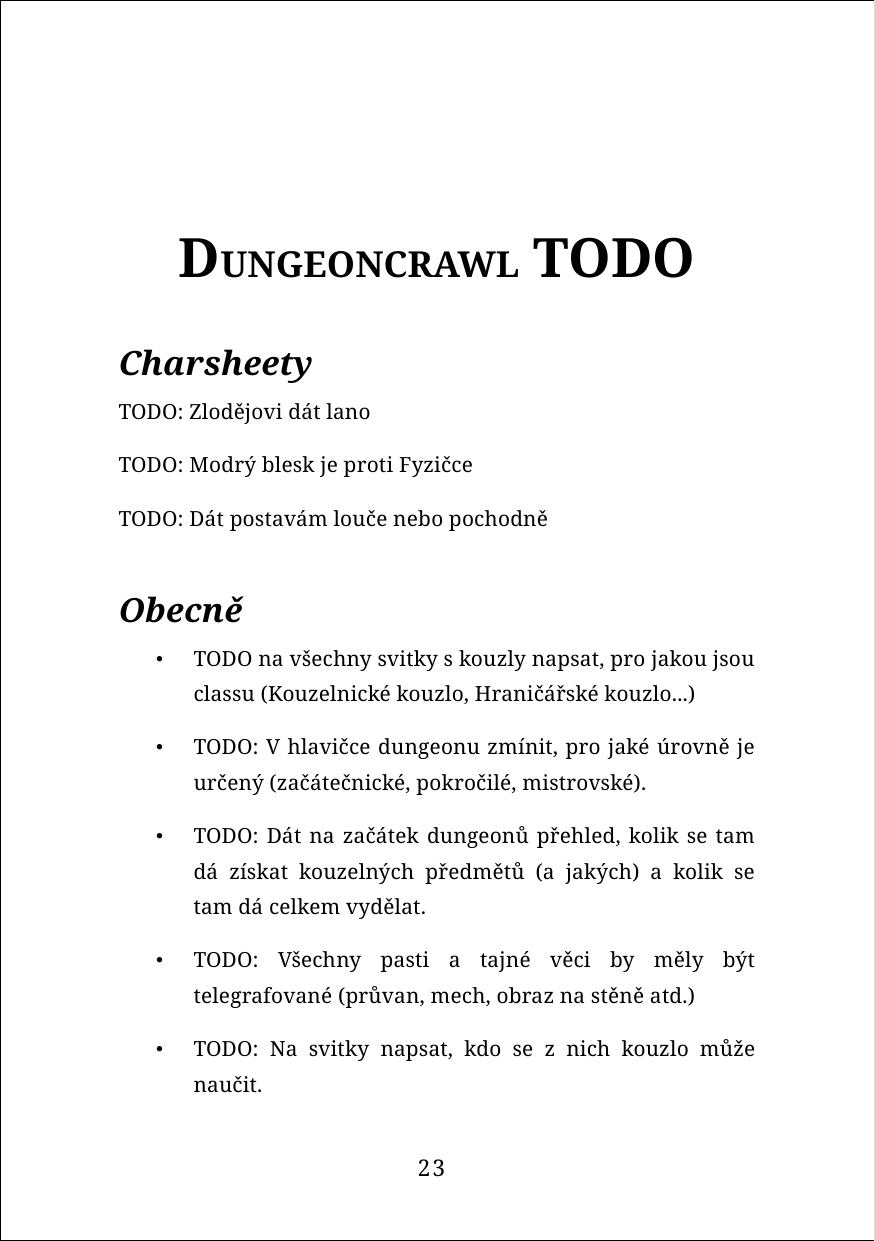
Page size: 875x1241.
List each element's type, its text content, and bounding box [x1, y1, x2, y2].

list TODO: Na svitky napsat, kdo se z nich kouzlo může naučit. [156, 1034, 756, 1098]
subtitle Obecně [118, 587, 756, 632]
list TODO: Všechny pasti a tajné věci by měly být telegrafované (průvan, mech, obraz na stěně atd.) [156, 946, 756, 1009]
list TODO na všechny svitky s kouzly napsat, pro jakou jsou classu (Kouzelnické kouzlo, Hraničářské kouzlo...) [156, 644, 756, 708]
text TODO: Zlodějovi dát lano [118, 397, 756, 426]
text TODO: Dát postavám louče nebo pochodně [118, 504, 756, 532]
list TODO: Dát na začátek dungeonů přehled, kolik se tam dá získat kouzelných předmětů (a jakých) a kolik se tam dá celkem vydělat. [156, 821, 756, 921]
list TODO: V hlavičce dungeonu zmínit, pro jaké úrovně je určený (začátečnické, pokročilé, mistrovské). [156, 732, 756, 796]
text TODO: Modrý blesk je proti Fyzičce [118, 451, 756, 479]
subtitle Dungeoncrawl TODO [118, 219, 756, 293]
subtitle Charsheety [118, 340, 756, 386]
